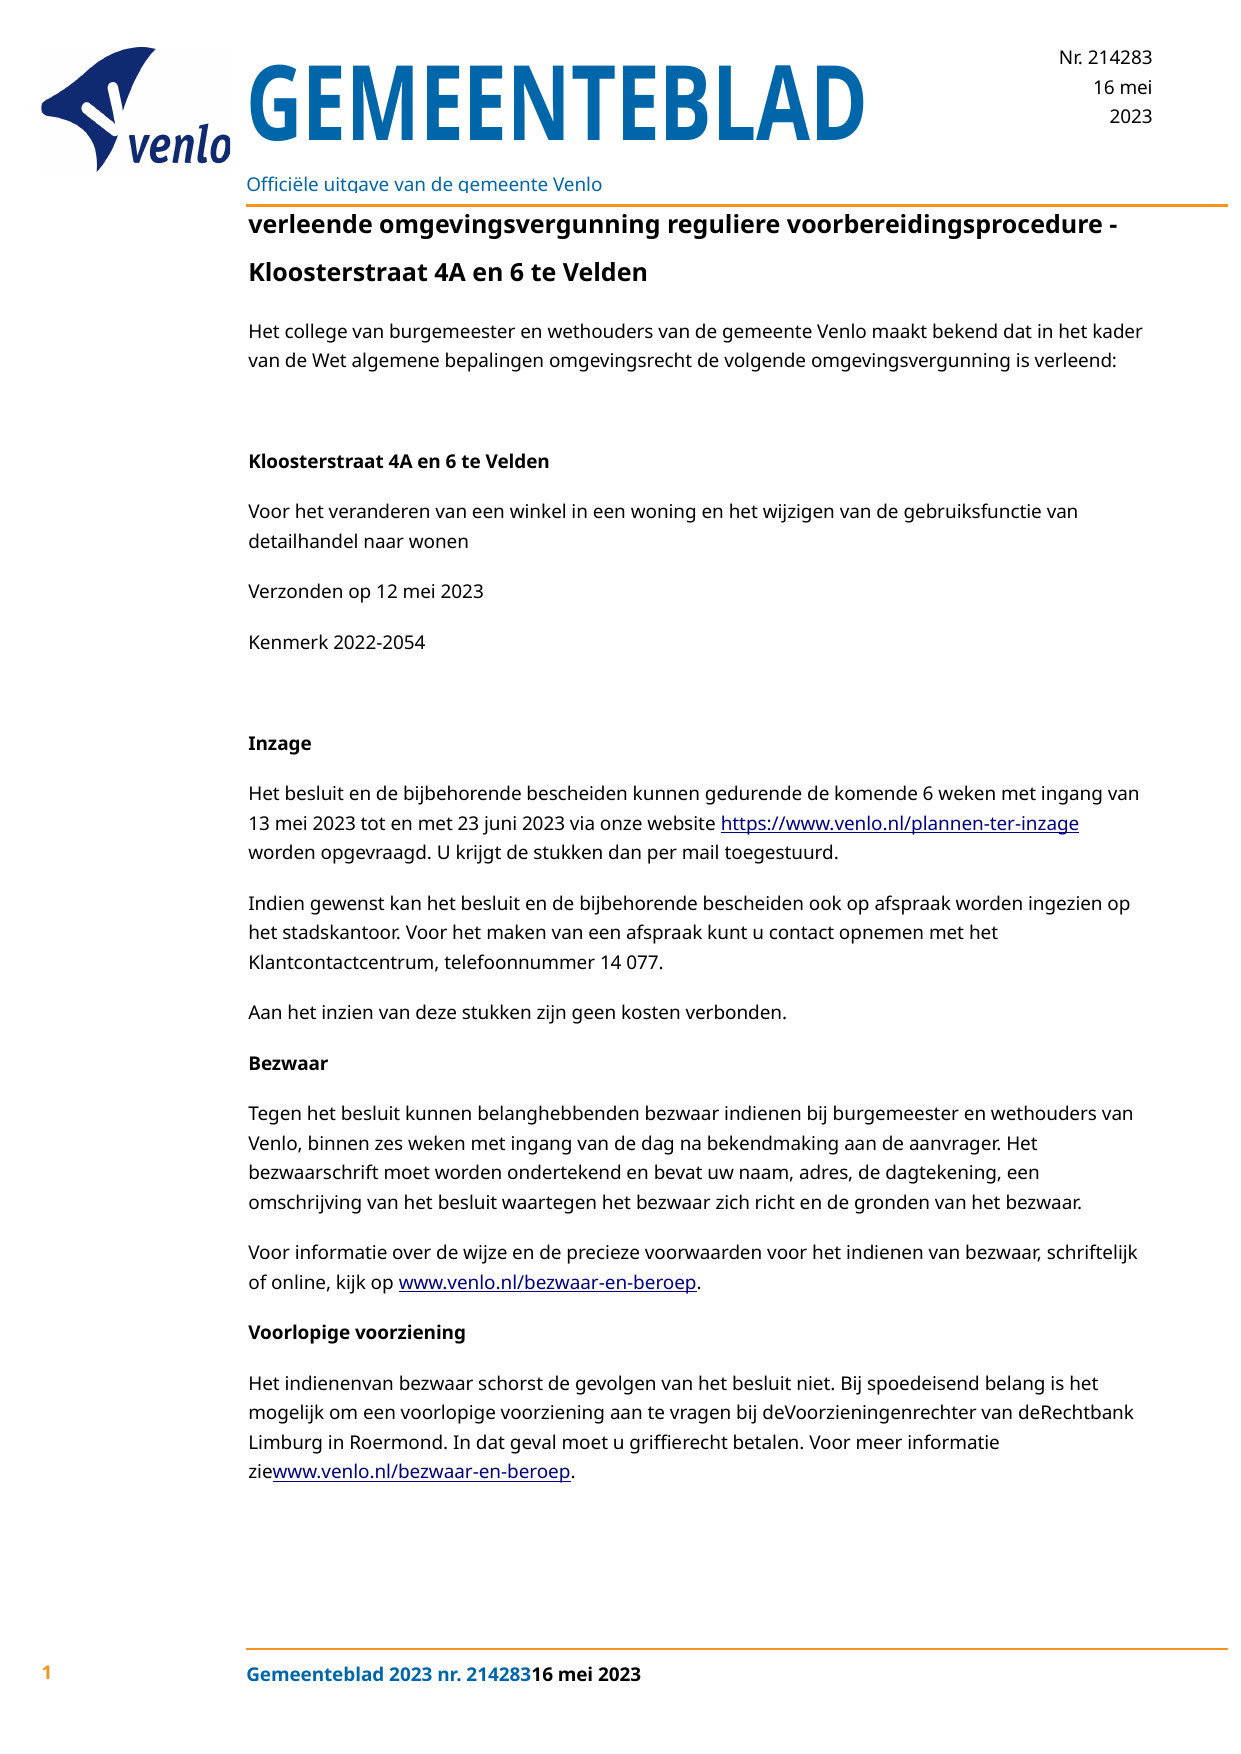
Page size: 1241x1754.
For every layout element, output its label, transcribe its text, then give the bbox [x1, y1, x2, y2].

text Indien gewenst kan het besluit en de bijbehorende bescheiden ook op afspraak worden ingezien op het stadskantoor. Voor het maken van een afspraak kunt u contact opnemen met het Klantcontactcentrum, telefoonnummer 14 077. [248, 890, 1152, 975]
text Kenmerk 2022-2054 [248, 629, 1152, 655]
text Verzonden op 12 mei 2023 [248, 579, 1152, 604]
text Voorlopige voorziening [248, 1319, 1152, 1345]
text Kloosterstraat 4A en 6 te Velden [248, 448, 1152, 474]
text Bezwaar [248, 1050, 1152, 1076]
text Tegen het besluit kunnen belanghebbenden bezwaar indienen bij burgemeester en wethouders van Venlo, binnen zes weken met ingang van de dag na bekendmaking aan de aanvrager. Het bezwaarschrift moet worden ondertekend en bevat uw naam, adres, de dagtekening, een omschrijving van het besluit waartegen het bezwaar zich richt en de gronden van het bezwaar. [248, 1100, 1152, 1215]
picture [41, 47, 231, 172]
text Het indienenvan bezwaar schorst de gevolgen van het besluit niet. Bij spoedeisend belang is het mogelijk om een voorlopige voorziening aan te vragen bij deVoorzieningenrechter van deRechtbank Limburg in Roermond. In dat geval moet u griffierecht betalen. Voor meer informatie ziewww.venlo.nl/bezwaar-en-beroep. [248, 1370, 1152, 1484]
text verleende omgevingsvergunning reguliere voorbereidingsprocedure - Kloosterstraat 4A en 6 te Velden [248, 207, 1152, 288]
text Inzage [248, 730, 1152, 756]
text Het besluit en de bijbehorende bescheiden kunnen gedurende de komende 6 weken met ingang van 13 mei 2023 tot en met 23 juni 2023 via onze website https://www.venlo.nl/plannen-ter-inzage worden opgevraagd. U krijgt de stukken dan per mail toegestuurd. [248, 780, 1152, 865]
text Aan het inzien van deze stukken zijn geen kosten verbonden. [248, 999, 1152, 1025]
text Voor het veranderen van een winkel in een woning en het wijzigen van de gebruiksfunctie van detailhandel naar wonen [248, 499, 1152, 554]
text Voor informatie over de wijze en de precieze voorwaarden voor het indienen van bezwaar, schriftelijk of online, kijk op www.venlo.nl/bezwaar-en-beroep. [248, 1239, 1152, 1295]
text Het college van burgemeester en wethouders van de gemeente Venlo maakt bekend dat in het kader van de Wet algemene bepalingen omgevingsrecht de volgende omgevingsvergunning is verleend: [248, 318, 1152, 373]
